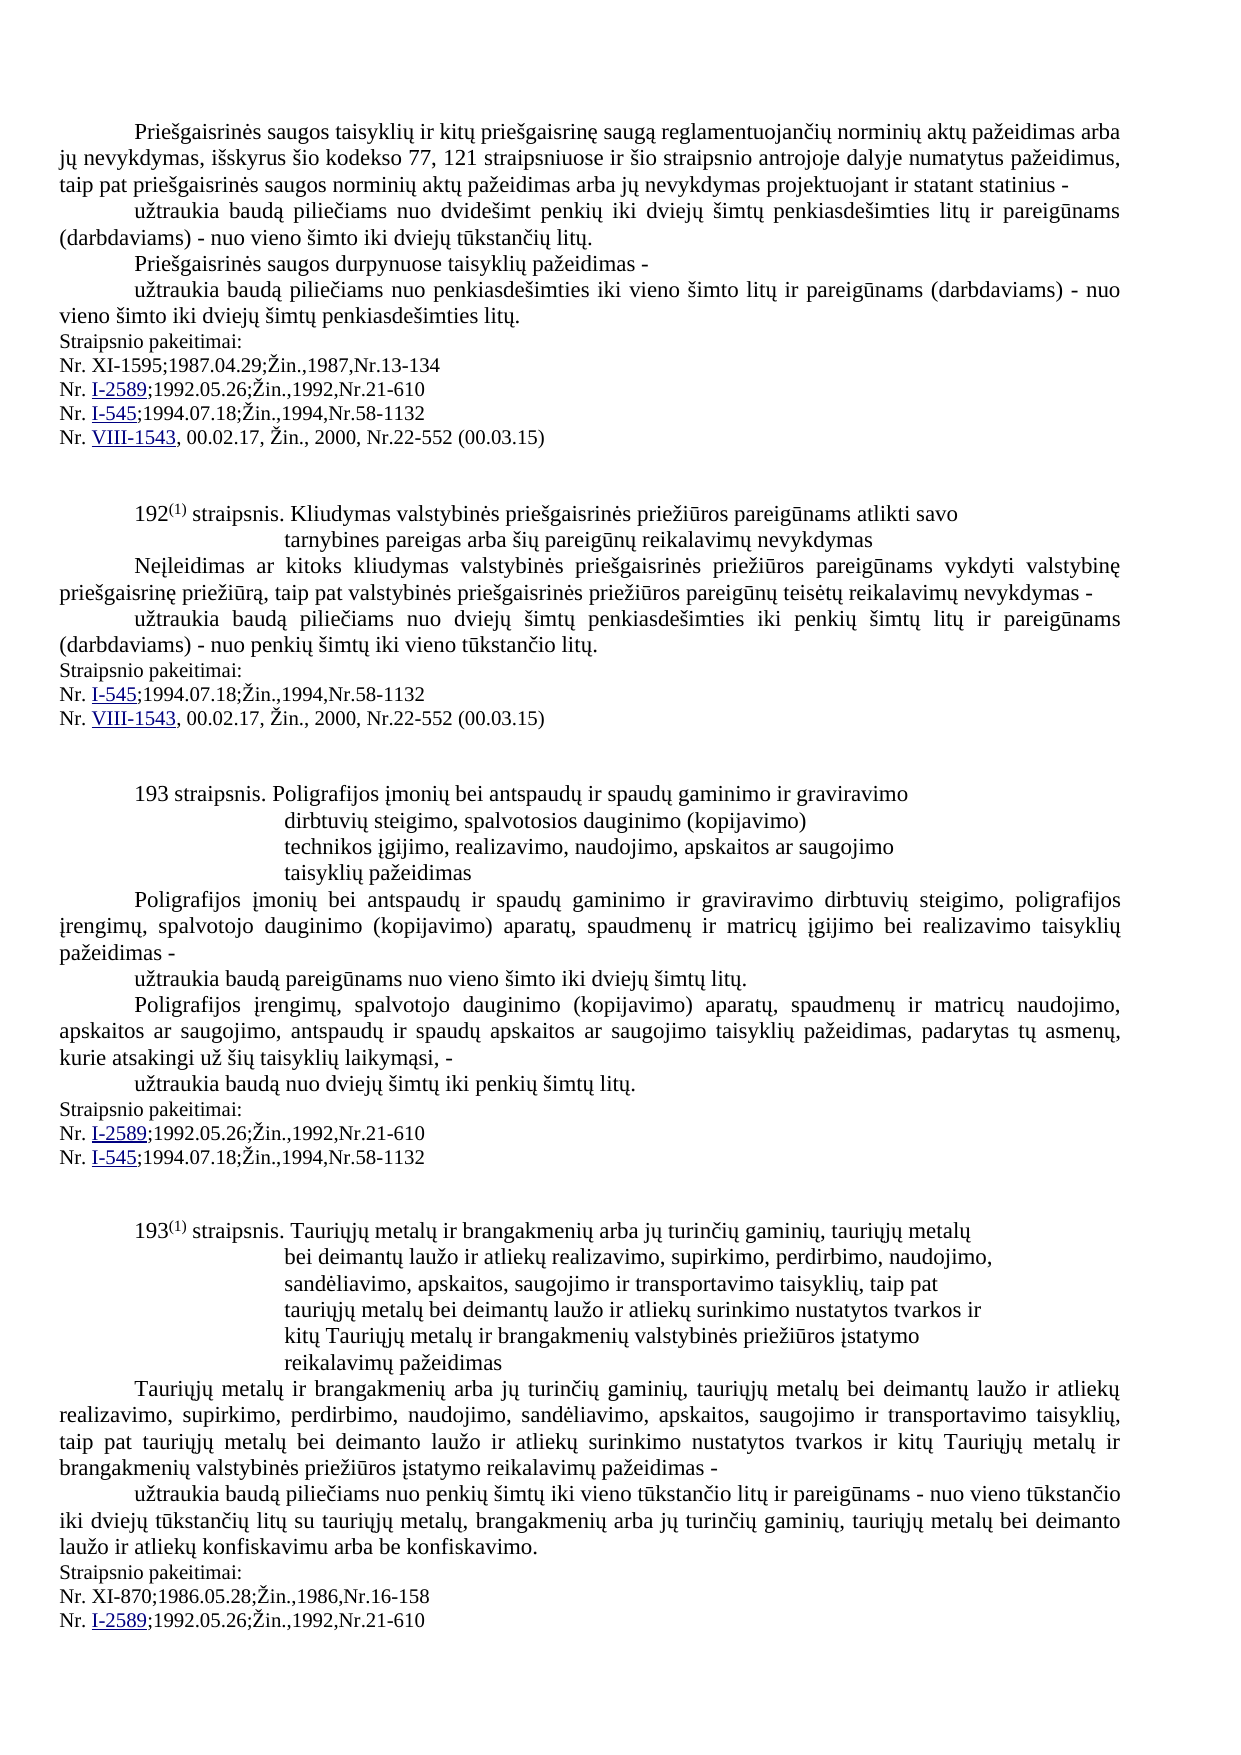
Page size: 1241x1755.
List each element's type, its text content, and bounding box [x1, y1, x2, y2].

text Straipsnio pakeitimai: [59, 1559, 1122, 1584]
text technikos įgijimo, realizavimo, naudojimo, apskaitos ar saugojimo [209, 833, 1122, 859]
text Nr. I-2589;1992.05.26;Žin.,1992,Nr.21-610 [59, 377, 1122, 401]
text kitų Tauriųjų metalų ir brangakmenių valstybinės priežiūros įstatymo [284, 1322, 1122, 1349]
text tarnybines pareigas arba šių pareigūnų reikalavimų nevykdymas [284, 526, 1122, 552]
text Straipsnio pakeitimai: [59, 1097, 1122, 1121]
text Nr. I-545;1994.07.18;Žin.,1994,Nr.58-1132 [59, 1145, 1122, 1169]
text reikalavimų pažeidimas [284, 1349, 1122, 1375]
text Nr. XI-870;1986.05.28;Žin.,1986,Nr.16-158 [59, 1584, 1122, 1608]
text taisyklių pažeidimas [209, 859, 1122, 886]
text Tauriųjų metalų ir brangakmenių arba jų turinčių gaminių, tauriųjų metalų bei deimantų laužo ir atliekų realizavimo, supirkimo, perdirbimo, naudojimo, sandėliavimo, apskaitos, saugojimo ir transportavimo taisyklių, taip pat tauriųjų metalų bei deimanto laužo ir atliekų surinkimo nustatytos tvarkos ir kitų Tauriųjų metalų ir brangakmenių valstybinės priežiūros įstatymo reikalavimų pažeidimas - [59, 1375, 1122, 1481]
text užtraukia baudą nuo dviejų šimtų iki penkių šimtų litų. [59, 1070, 1122, 1097]
text užtraukia baudą piliečiams nuo penkiasdešimties iki vieno šimto litų ir pareigūnams (darbdaviams) - nuo vieno šimto iki dviejų šimtų penkiasdešimties litų. [59, 276, 1122, 329]
text Nr. I-2589;1992.05.26;Žin.,1992,Nr.21-610 [59, 1121, 1122, 1145]
text Nr. I-545;1994.07.18;Žin.,1994,Nr.58-1132 [59, 682, 1122, 706]
text 192(1) straipsnis. Kliudymas valstybinės priešgaisrinės priežiūros pareigūnams atlikti savo [134, 500, 1122, 526]
text užtraukia baudą piliečiams nuo dvidešimt penkių iki dviejų šimtų penkiasdešimties litų ir pareigūnams (darbdaviams) - nuo vieno šimto iki dviejų tūkstančių litų. [59, 197, 1122, 250]
text Poligrafijos įmonių bei antspaudų ir spaudų gaminimo ir graviravimo dirbtuvių steigimo, poligrafijos įrengimų, spalvotojo dauginimo (kopijavimo) aparatų, spaudmenų ir matricų įgijimo bei realizavimo taisyklių pažeidimas - [59, 886, 1122, 965]
text Priešgaisrinės saugos durpynuose taisyklių pažeidimas - [59, 250, 1122, 276]
text Priešgaisrinės saugos taisyklių ir kitų priešgaisrinę saugą reglamentuojančių norminių aktų pažeidimas arba jų nevykdymas, išskyrus šio kodekso 77, 121 straipsniuose ir šio straipsnio antrojoje dalyje numatytus pažeidimus, taip pat priešgaisrinės saugos norminių aktų pažeidimas arba jų nevykdymas projektuojant ir statant statinius - [59, 118, 1122, 197]
text užtraukia baudą piliečiams nuo penkių šimtų iki vieno tūkstančio litų ir pareigūnams - nuo vieno tūkstančio iki dviejų tūkstančių litų su tauriųjų metalų, brangakmenių arba jų turinčių gaminių, tauriųjų metalų bei deimanto laužo ir atliekų konfiskavimu arba be konfiskavimo. [59, 1481, 1122, 1559]
text Nr. VIII-1543, 00.02.17, Žin., 2000, Nr.22-552 (00.03.15) [59, 425, 1122, 449]
text sandėliavimo, apskaitos, saugojimo ir transportavimo taisyklių, taip pat [284, 1270, 1122, 1296]
text tauriųjų metalų bei deimantų laužo ir atliekų surinkimo nustatytos tvarkos ir [284, 1296, 1122, 1322]
text Nr. I-2589;1992.05.26;Žin.,1992,Nr.21-610 [59, 1608, 1122, 1632]
text Neįleidimas ar kitoks kliudymas valstybinės priešgaisrinės priežiūros pareigūnams vykdyti valstybinę priešgaisrinę priežiūrą, taip pat valstybinės priešgaisrinės priežiūros pareigūnų teisėtų reikalavimų nevykdymas - [59, 552, 1122, 605]
text Nr. VIII-1543, 00.02.17, Žin., 2000, Nr.22-552 (00.03.15) [59, 706, 1122, 730]
text Nr. I-545;1994.07.18;Žin.,1994,Nr.58-1132 [59, 401, 1122, 425]
text Nr. XI-1595;1987.04.29;Žin.,1987,Nr.13-134 [59, 353, 1122, 377]
text Poligrafijos įrengimų, spalvotojo dauginimo (kopijavimo) aparatų, spaudmenų ir matricų naudojimo, apskaitos ar saugojimo, antspaudų ir spaudų apskaitos ar saugojimo taisyklių pažeidimas, padarytas tų asmenų, kurie atsakingi už šių taisyklių laikymąsi, - [59, 991, 1122, 1070]
text užtraukia baudą pareigūnams nuo vieno šimto iki dviejų šimtų litų. [59, 965, 1122, 991]
text Straipsnio pakeitimai: [59, 329, 1122, 353]
text Straipsnio pakeitimai: [59, 658, 1122, 682]
text užtraukia baudą piliečiams nuo dviejų šimtų penkiasdešimties iki penkių šimtų litų ir pareigūnams (darbdaviams) - nuo penkių šimtų iki vieno tūkstančio litų. [59, 605, 1122, 658]
text bei deimantų laužo ir atliekų realizavimo, supirkimo, perdirbimo, naudojimo, [284, 1243, 1122, 1270]
text 193(1) straipsnis. Tauriųjų metalų ir brangakmenių arba jų turinčių gaminių, tauriųjų metalų [134, 1217, 1122, 1243]
text dirbtuvių steigimo, spalvotosios dauginimo (kopijavimo) [209, 807, 1122, 833]
text 193 straipsnis. Poligrafijos įmonių bei antspaudų ir spaudų gaminimo ir graviravimo [59, 780, 1122, 807]
